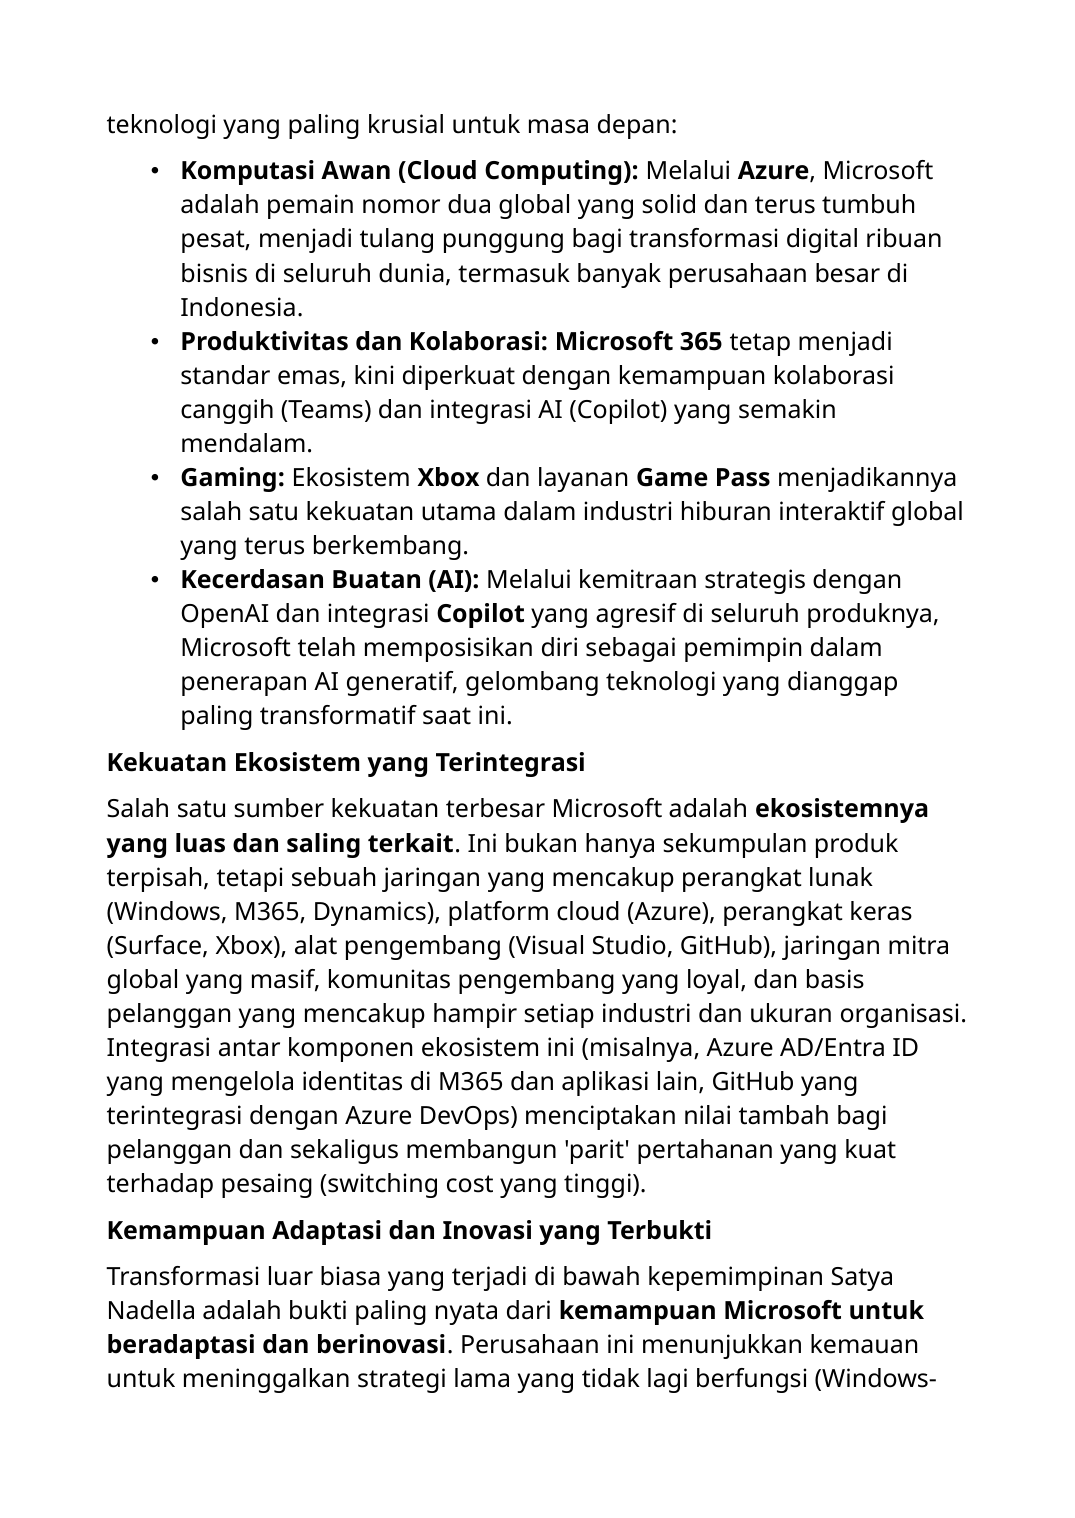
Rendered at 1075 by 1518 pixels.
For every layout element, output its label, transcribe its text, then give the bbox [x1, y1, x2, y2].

list Gaming: Ekosistem Xbox dan layanan Game Pass menjadikannya salah satu kekuatan utama dalam industri hiburan interaktif global yang terus berkembang. [151, 459, 968, 562]
list Kecerdasan Buatan (AI): Melalui kemitraan strategis dengan OpenAI dan integrasi Copilot yang agresif di seluruh produknya, Microsoft telah memposisikan diri sebagai pemimpin dalam penerapan AI generatif, gelombang teknologi yang dianggap paling transformatif saat ini. [151, 562, 968, 732]
text teknologi yang paling krusial untuk masa depan: [106, 106, 968, 141]
text Kekuatan Ekosistem yang Terintegrasi [106, 744, 968, 779]
text Transformasi luar biasa yang terjadi di bawah kepemimpinan Satya Nadella adalah bukti paling nyata dari kemampuan Microsoft untuk beradaptasi dan berinovasi. Perusahaan ini menunjukkan kemauan untuk meninggalkan strategi lama yang tidak lagi berfungsi (Windows- [106, 1259, 968, 1395]
list Produktivitas dan Kolaborasi: Microsoft 365 tetap menjadi standar emas, kini diperkuat dengan kemampuan kolaborasi canggih (Teams) dan integrasi AI (Copilot) yang semakin mendalam. [151, 323, 968, 459]
text Kemampuan Adaptasi dan Inovasi yang Terbukti [106, 1212, 968, 1246]
list Komputasi Awan (Cloud Computing): Melalui Azure, Microsoft adalah pemain nomor dua global yang solid dan terus tumbuh pesat, menjadi tulang punggung bagi transformasi digital ribuan bisnis di seluruh dunia, termasuk banyak perusahaan besar di Indonesia. [151, 153, 968, 323]
text Salah satu sumber kekuatan terbesar Microsoft adalah ekosistemnya yang luas dan saling terkait. Ini bukan hanya sekumpulan produk terpisah, tetapi sebuah jaringan yang mencakup perangkat lunak (Windows, M365, Dynamics), platform cloud (Azure), perangkat keras (Surface, Xbox), alat pengembang (Visual Studio, GitHub), jaringan mitra global yang masif, komunitas pengembang yang loyal, dan basis pelanggan yang mencakup hampir setiap industri dan ukuran organisasi. Integrasi antar komponen ekosistem ini (misalnya, Azure AD/Entra ID yang mengelola identitas di M365 dan aplikasi lain, GitHub yang terintegrasi dengan Azure DevOps) menciptakan nilai tambah bagi pelanggan dan sekaligus membangun 'parit' pertahanan yang kuat terhadap pesaing (switching cost yang tinggi). [106, 791, 968, 1200]
